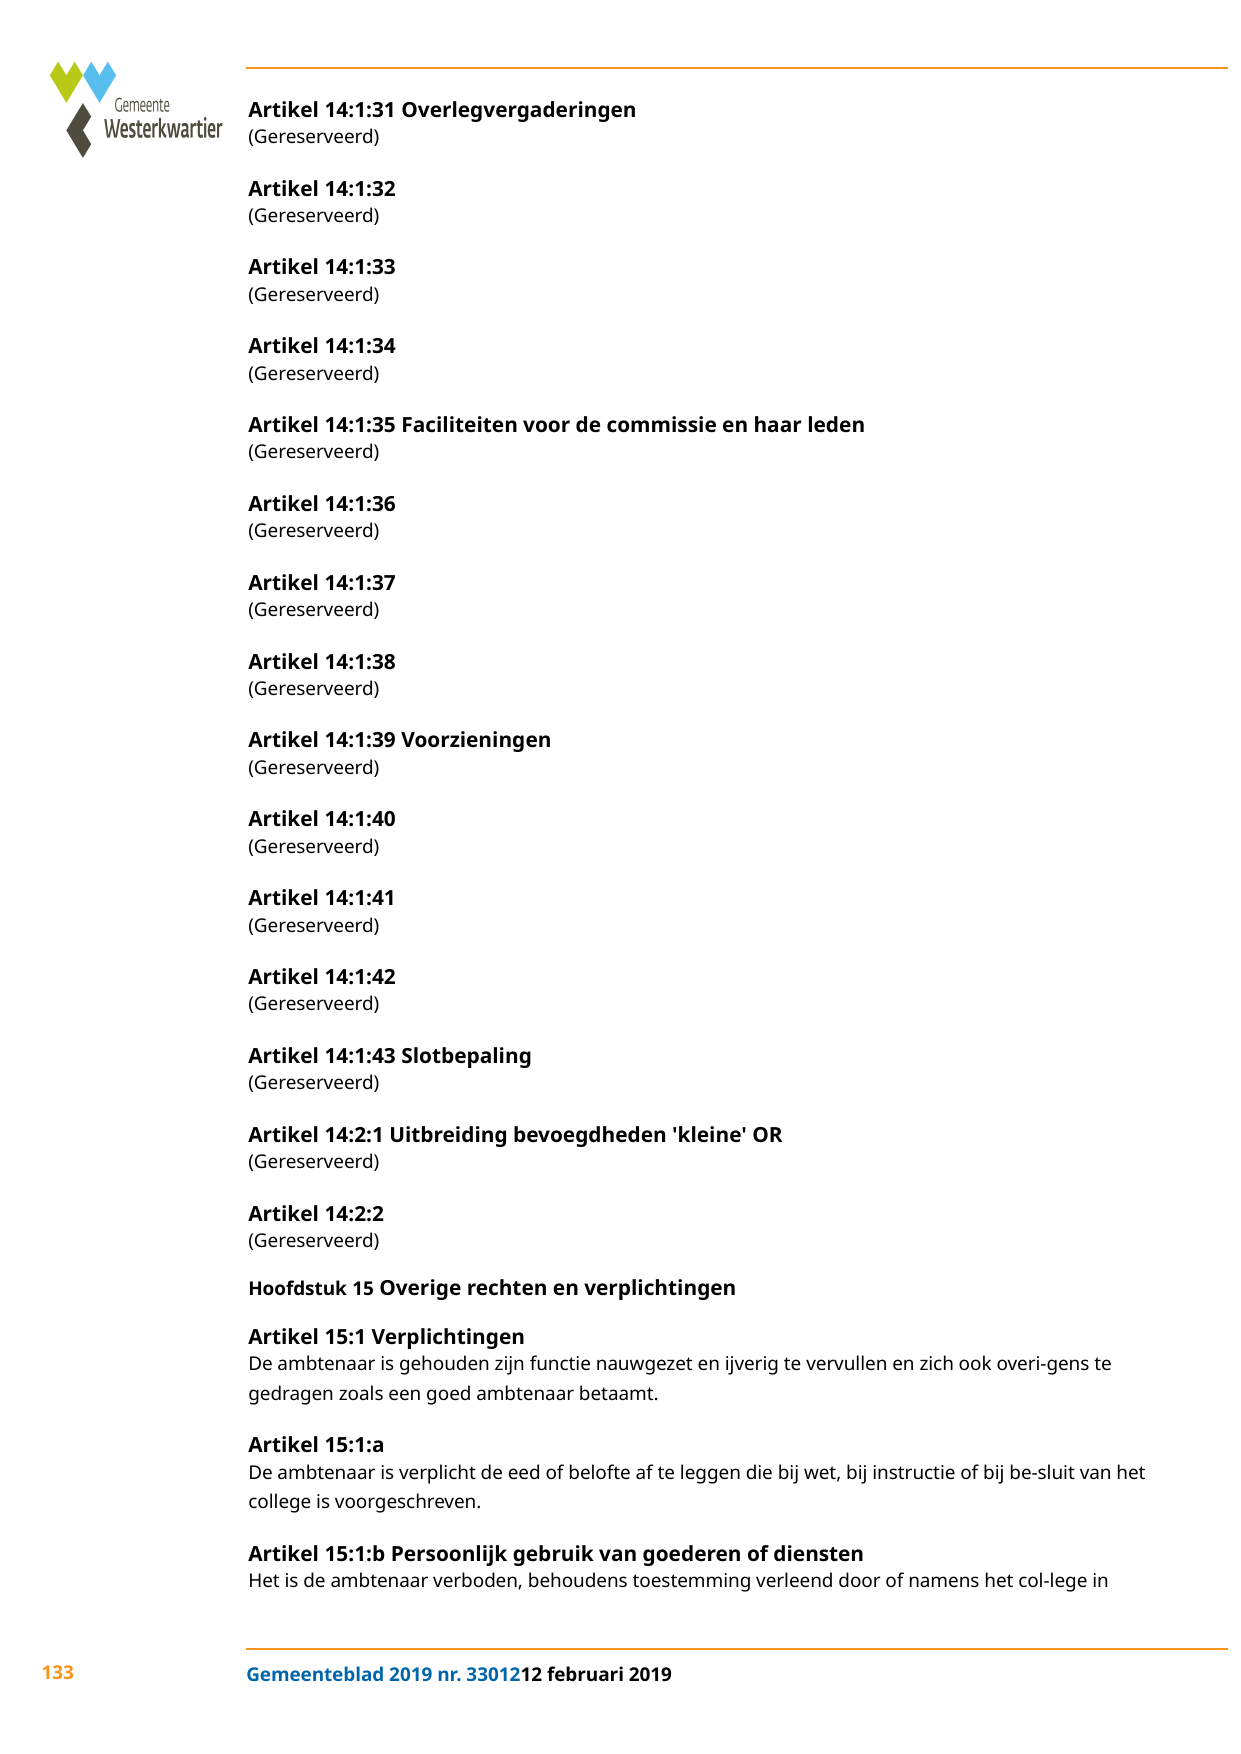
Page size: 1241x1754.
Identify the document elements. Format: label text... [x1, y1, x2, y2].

text Artikel 14:1:38 [248, 647, 1152, 675]
text Artikel 14:1:41 [248, 883, 1152, 912]
text Artikel 14:1:36 [248, 489, 1152, 517]
text Artikel 15:1:b Persoonlijk gebruik van goederen of diensten [248, 1539, 1152, 1567]
text (Gereserveerd) [248, 360, 1152, 386]
text De ambtenaar is verplicht de eed of belofte af te leggen die bij wet, bij instructie of bij be-sluit van het college is voorgeschreven. [248, 1459, 1152, 1514]
text Artikel 14:1:42 [248, 962, 1152, 991]
text Artikel 14:1:34 [248, 331, 1152, 360]
text (Gereserveerd) [248, 439, 1152, 464]
text Hoofdstuk 15 Overige rechten en verplichtingen [248, 1273, 1152, 1301]
text (Gereserveerd) [248, 281, 1152, 307]
text Artikel 14:1:40 [248, 804, 1152, 833]
text Artikel 15:1 Verplichtingen [248, 1322, 1152, 1351]
text (Gereserveerd) [248, 1069, 1152, 1095]
text (Gereserveerd) [248, 754, 1152, 780]
text (Gereserveerd) [248, 912, 1152, 937]
text Artikel 14:1:39 Voorzieningen [248, 726, 1152, 754]
text (Gereserveerd) [248, 596, 1152, 622]
text Het is de ambtenaar verboden, behoudens toestemming verleend door of namens het col-lege in [248, 1567, 1152, 1593]
text Artikel 14:1:32 [248, 174, 1152, 202]
text (Gereserveerd) [248, 833, 1152, 859]
text (Gereserveerd) [248, 991, 1152, 1016]
text Artikel 14:1:37 [248, 568, 1152, 596]
text Artikel 14:1:33 [248, 252, 1152, 281]
text (Gereserveerd) [248, 1227, 1152, 1253]
text (Gereserveerd) [248, 517, 1152, 543]
text (Gereserveerd) [248, 1148, 1152, 1174]
text Artikel 14:1:43 Slotbepaling [248, 1041, 1152, 1069]
text Artikel 14:2:2 [248, 1199, 1152, 1227]
text De ambtenaar is gehouden zijn functie nauwgezet en ijverig te vervullen en zich ook overi-gens te gedragen zoals een goed ambtenaar betaamt. [248, 1351, 1152, 1406]
text (Gereserveerd) [248, 675, 1152, 701]
text Artikel 14:2:1 Uitbreiding bevoegdheden 'kleine' OR [248, 1120, 1152, 1148]
text Artikel 14:1:35 Faciliteiten voor de commissie en haar leden [248, 410, 1152, 439]
picture [41, 47, 231, 172]
text Artikel 15:1:a [248, 1431, 1152, 1459]
text (Gereserveerd) [248, 123, 1152, 149]
text Artikel 14:1:31 Overlegvergaderingen [248, 95, 1152, 123]
text (Gereserveerd) [248, 202, 1152, 228]
